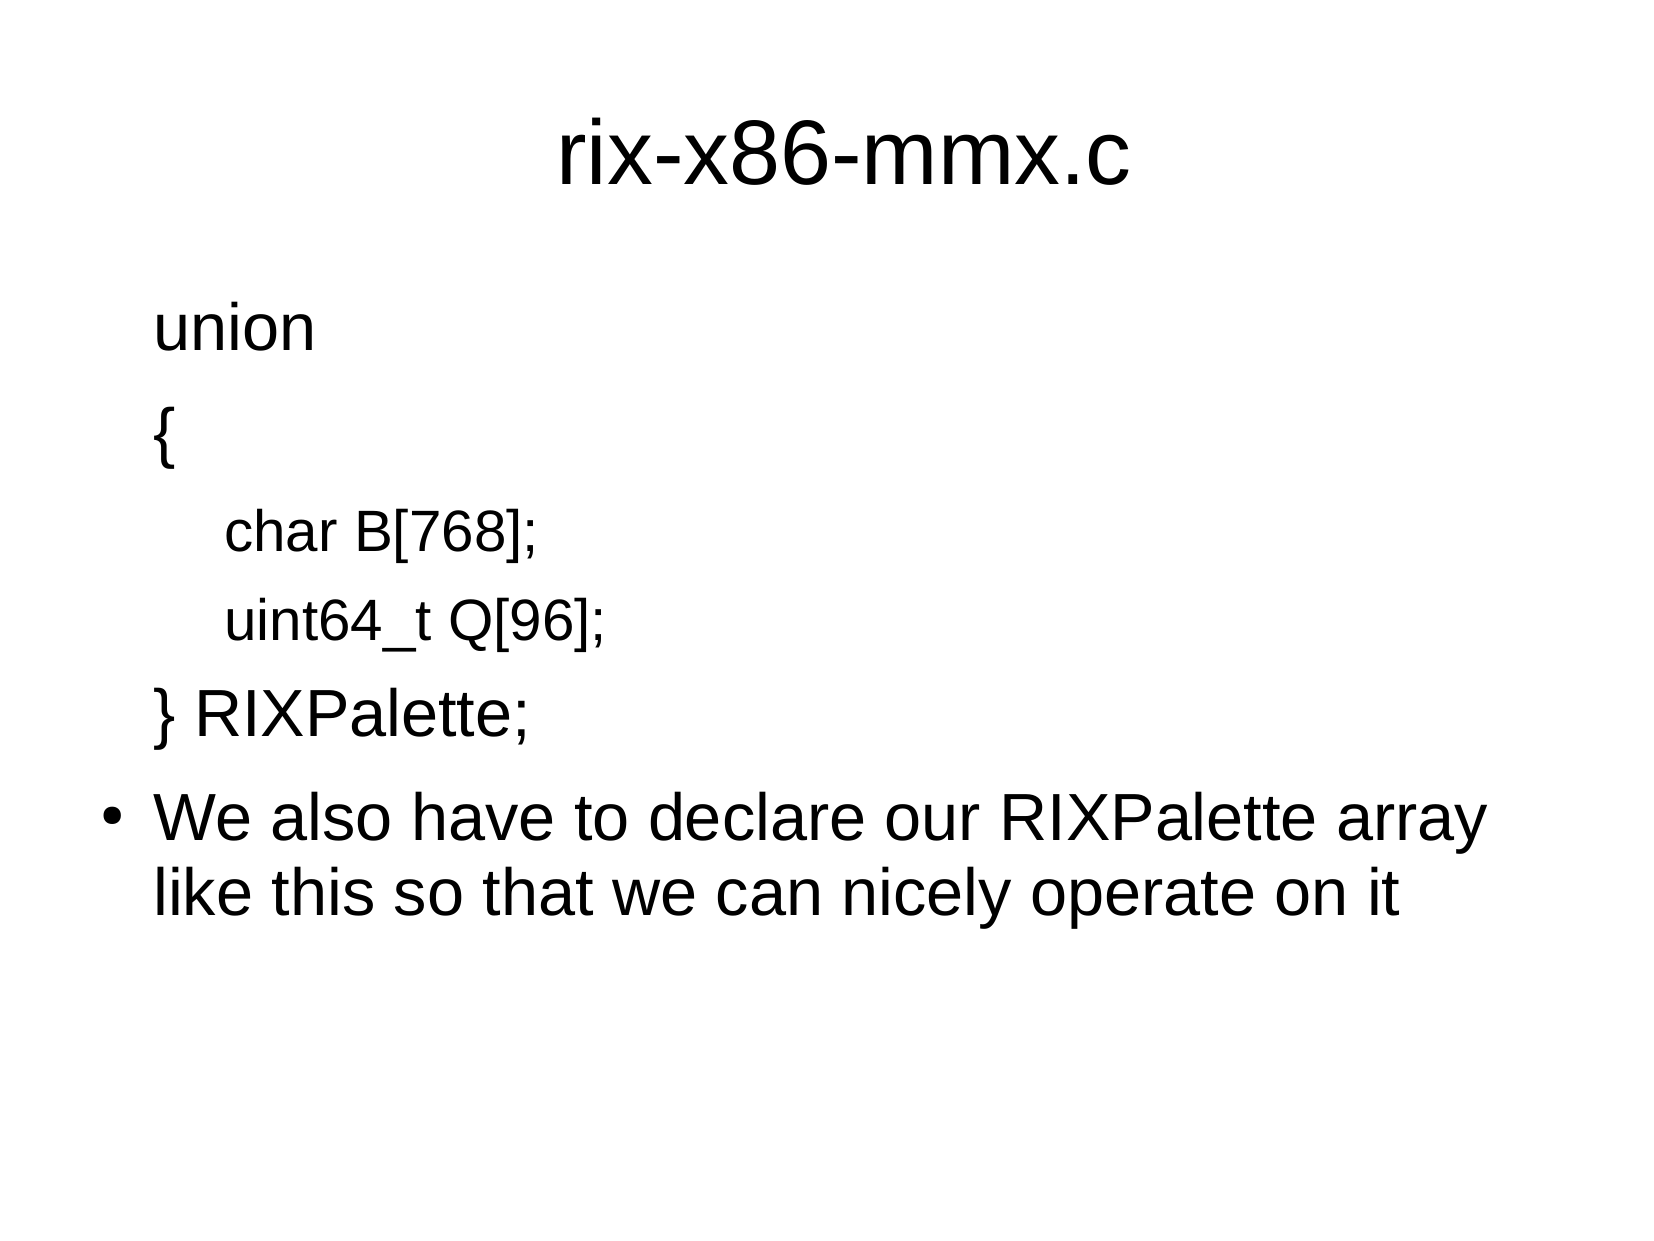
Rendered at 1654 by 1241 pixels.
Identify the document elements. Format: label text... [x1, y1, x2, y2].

list union { char B[768]; uint64_t Q[96]; } RIXPalette; We also have to declare our RIXPalette array like this so that we can nicely operate on it [82, 290, 1571, 1158]
title rix-x86-mmx.c [82, 49, 1571, 257]
